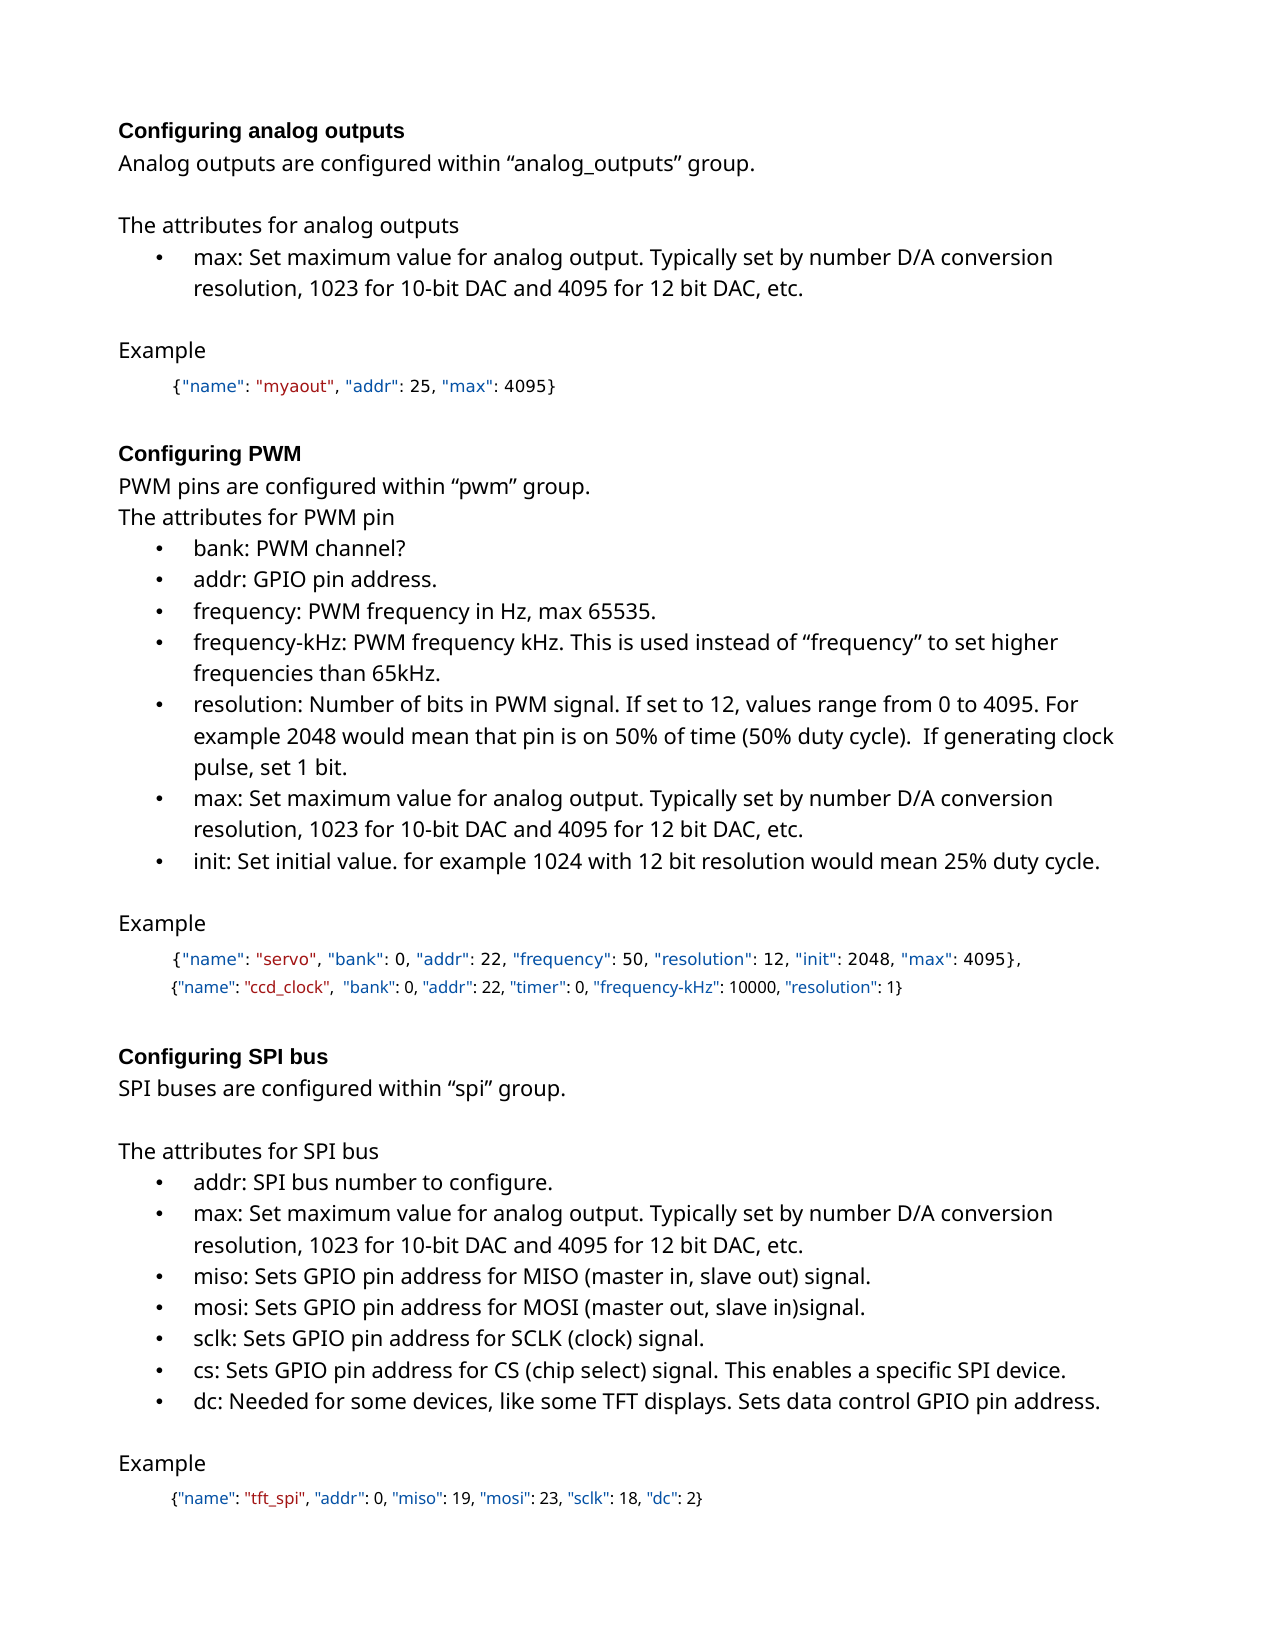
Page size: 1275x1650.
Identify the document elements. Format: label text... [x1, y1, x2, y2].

text Example [118, 1448, 1157, 1478]
text {"name": "servo", "bank": 0, "addr": 22, "frequency": 50, "resolution": 12, "init": 2048, "max": 4095}, [118, 939, 1157, 969]
text {"name": "ccd_clock", "bank": 0, "addr": 22, "timer": 0, "frequency-kHz": 10000, "resolution": 1} [118, 969, 1157, 999]
list bank: PWM channel? [156, 533, 1157, 563]
list init: Set initial value. for example 1024 with 12 bit resolution would mean 25% duty cycle. [156, 846, 1157, 876]
list cs: Sets GPIO pin address for CS (chip select) signal. This enables a specific SPI device. [156, 1354, 1157, 1384]
text Example [118, 335, 1157, 365]
text Example [118, 908, 1157, 938]
text {"name": "tft_spi", "addr": 0, "miso": 19, "mosi": 23, "sclk": 18, "dc": 2} [118, 1479, 1157, 1509]
list max: Set maximum value for analog output. Typically set by number D/A conversion resolution, 1023 for 10-bit DAC and 4095 for 12 bit DAC, etc. [156, 1198, 1157, 1259]
text {"name": "myaout", "addr": 25, "max": 4095} [118, 367, 1157, 396]
list mosi: Sets GPIO pin address for MOSI (master out, slave in)signal. [156, 1292, 1157, 1322]
list addr: GPIO pin address. [156, 564, 1157, 594]
list frequency: PWM frequency in Hz, max 65535. [156, 596, 1157, 626]
subtitle Configuring analog outputs [118, 118, 1157, 143]
text SPI buses are configured within “spi” group. [118, 1073, 1157, 1103]
text Analog outputs are configured within “analog_outputs” group. [118, 148, 1157, 178]
list sclk: Sets GPIO pin address for SCLK (clock) signal. [156, 1323, 1157, 1353]
subtitle Configuring PWM [118, 441, 1157, 466]
list dc: Needed for some devices, like some TFT displays. Sets data control GPIO pin address. [156, 1386, 1157, 1416]
text PWM pins are configured within “pwm” group. [118, 471, 1157, 501]
list max: Set maximum value for analog output. Typically set by number D/A conversion resolution, 1023 for 10-bit DAC and 4095 for 12 bit DAC, etc. [156, 783, 1157, 844]
subtitle Configuring SPI bus [118, 1044, 1157, 1069]
list miso: Sets GPIO pin address for MISO (master in, slave out) signal. [156, 1261, 1157, 1291]
text The attributes for PWM pin [118, 502, 1157, 532]
list frequency-kHz: PWM frequency kHz. This is used instead of “frequency” to set higher frequencies than 65kHz. [156, 627, 1157, 688]
list addr: SPI bus number to configure. [156, 1167, 1157, 1197]
list max: Set maximum value for analog output. Typically set by number D/A conversion resolution, 1023 for 10-bit DAC and 4095 for 12 bit DAC, etc. [156, 242, 1157, 303]
text The attributes for SPI bus [118, 1136, 1157, 1166]
text The attributes for analog outputs [118, 210, 1157, 240]
list resolution: Number of bits in PWM signal. If set to 12, values range from 0 to 4095. For example 2048 would mean that pin is on 50% of time (50% duty cycle). If generating clock pulse, set 1 bit. [156, 689, 1157, 782]
